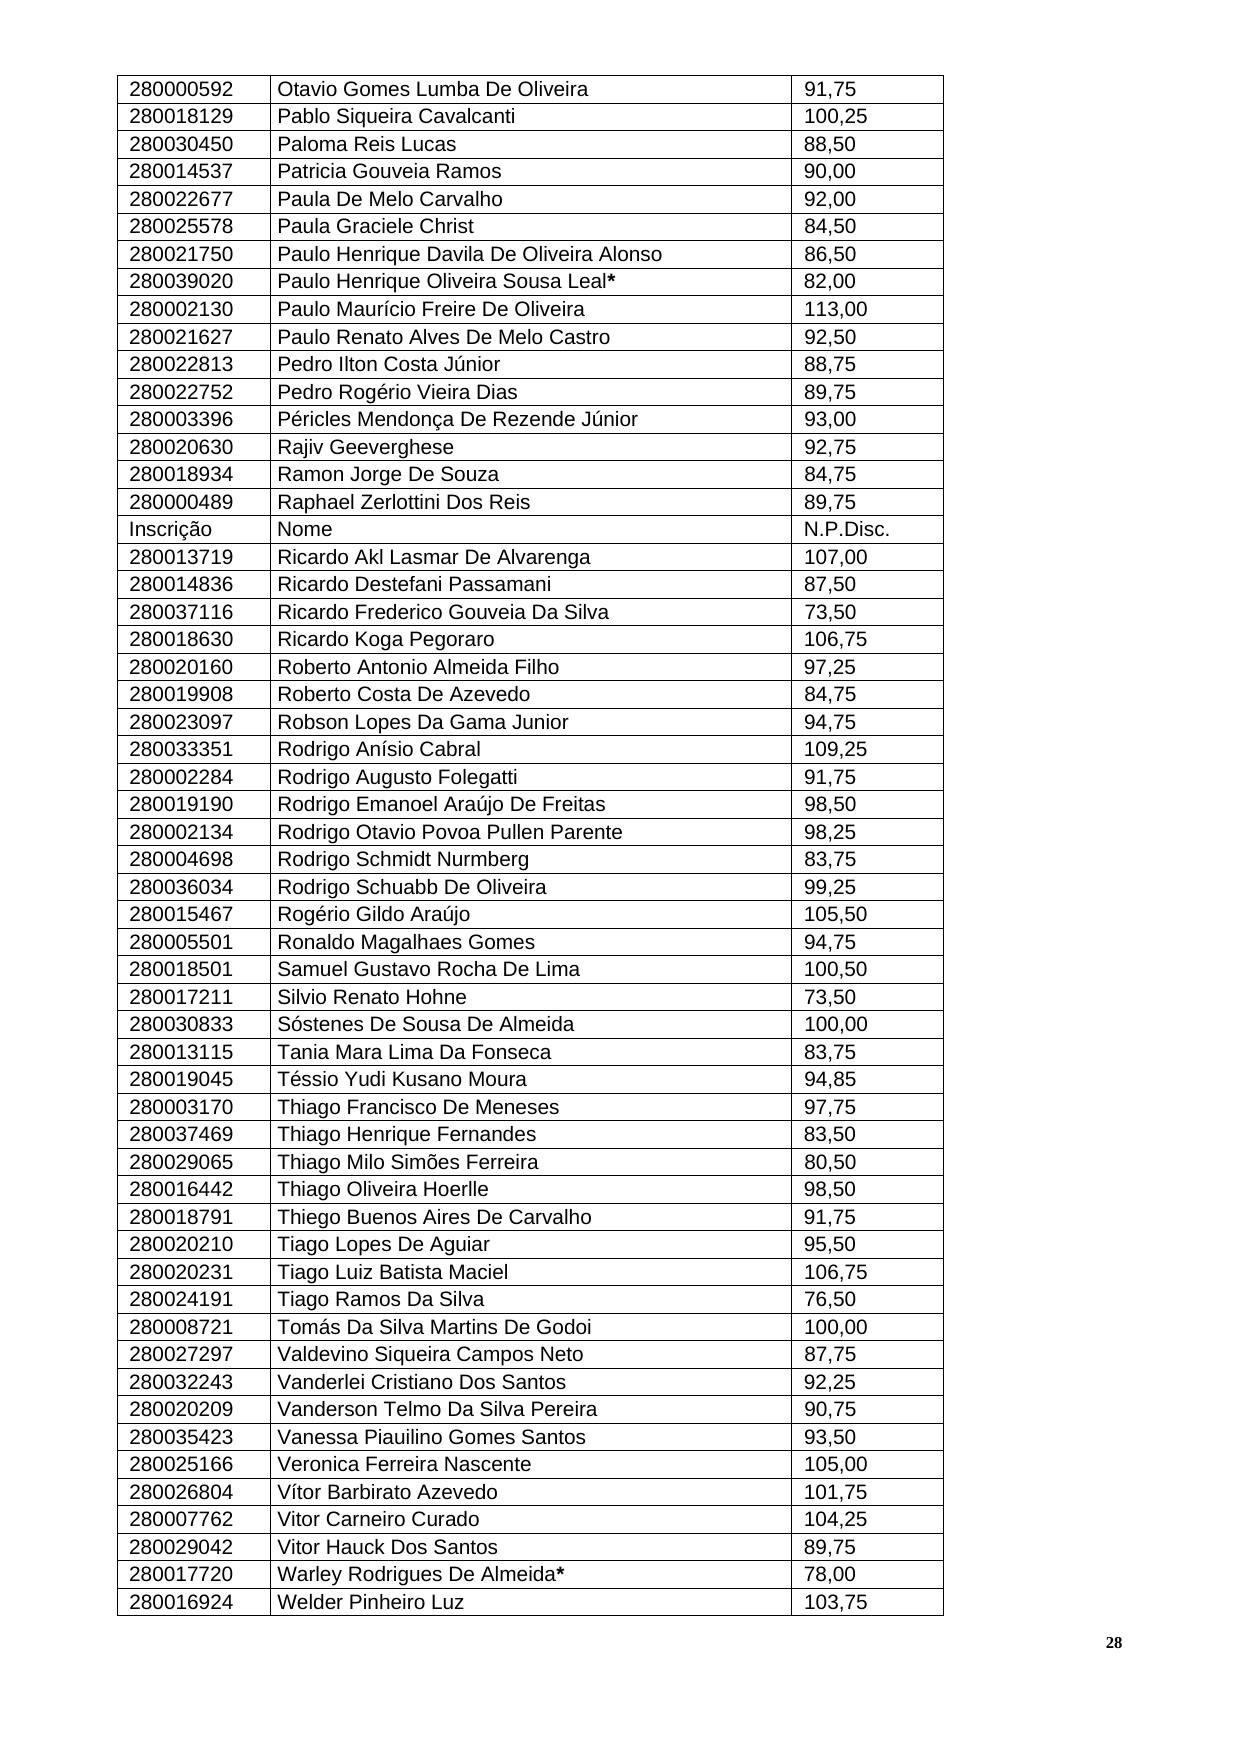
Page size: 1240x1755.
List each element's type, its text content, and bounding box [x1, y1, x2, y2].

table_cell 92,25 [792, 1369, 943, 1395]
table_cell 104,25 [792, 1506, 943, 1533]
table_cell 280029065 [118, 1149, 270, 1175]
table_cell Paulo Henrique Davila De Oliveira Alonso [271, 241, 791, 267]
table_cell 107,00 [792, 544, 943, 570]
table_cell Ricardo Koga Pegoraro [271, 626, 791, 653]
table_cell 280029042 [118, 1534, 270, 1560]
table_cell 83,50 [792, 1121, 943, 1148]
table_cell Tiago Lopes De Aguiar [271, 1231, 791, 1258]
table_cell 280008721 [118, 1314, 270, 1340]
table_cell 106,75 [792, 1259, 943, 1285]
table_cell 280015467 [118, 901, 270, 928]
table_cell 280027297 [118, 1341, 270, 1368]
table_cell 88,50 [792, 131, 943, 157]
table_cell Otavio Gomes Lumba De Oliveira [271, 76, 791, 102]
table_cell 76,50 [792, 1286, 943, 1313]
table_cell 280023097 [118, 709, 270, 735]
table_cell 92,50 [792, 324, 943, 350]
table_cell 91,75 [792, 1204, 943, 1230]
table_cell 280025578 [118, 214, 270, 240]
table_cell 280020209 [118, 1396, 270, 1423]
table_cell 94,75 [792, 709, 943, 735]
table_cell Thiago Henrique Fernandes [271, 1121, 791, 1148]
table_cell Rodrigo Schuabb De Oliveira [271, 874, 791, 900]
table_cell 280003396 [118, 406, 270, 433]
table_cell 94,75 [792, 929, 943, 955]
table_cell 87,50 [792, 571, 943, 598]
table_cell 280030450 [118, 131, 270, 157]
table_cell Vitor Hauck Dos Santos [271, 1534, 791, 1560]
table_cell 91,75 [792, 764, 943, 790]
table_cell Paula De Melo Carvalho [271, 186, 791, 212]
table_cell 280014537 [118, 159, 270, 185]
table_cell 280037116 [118, 599, 270, 625]
table_cell 280018791 [118, 1204, 270, 1230]
table_cell Sóstenes De Sousa De Almeida [271, 1011, 791, 1038]
table_cell 89,75 [792, 379, 943, 405]
table_cell 280002134 [118, 819, 270, 845]
table_cell 280004698 [118, 846, 270, 873]
table_cell 280036034 [118, 874, 270, 900]
table_cell 280035423 [118, 1424, 270, 1450]
table_cell 78,00 [792, 1561, 943, 1588]
table_cell Thiago Milo Simões Ferreira [271, 1149, 791, 1175]
table_cell 90,00 [792, 159, 943, 185]
table_cell Rajiv Geeverghese [271, 434, 791, 460]
table_cell 280000592 [118, 76, 270, 102]
table_cell 280002284 [118, 764, 270, 790]
table_cell 280014836 [118, 571, 270, 598]
table_cell 280003170 [118, 1094, 270, 1120]
table_cell Pedro Ilton Costa Júnior [271, 351, 791, 378]
table_cell 280022752 [118, 379, 270, 405]
table_cell 100,50 [792, 956, 943, 983]
table_cell Rodrigo Otavio Povoa Pullen Parente [271, 819, 791, 845]
table_cell 90,75 [792, 1396, 943, 1423]
table_cell 105,00 [792, 1451, 943, 1478]
table_cell Vitor Carneiro Curado [271, 1506, 791, 1533]
table_cell 280024191 [118, 1286, 270, 1313]
table_cell Vanderson Telmo Da Silva Pereira [271, 1396, 791, 1423]
table_cell 93,00 [792, 406, 943, 433]
table_cell 280000489 [118, 489, 270, 515]
table_cell 91,75 [792, 76, 943, 102]
table_cell 280020231 [118, 1259, 270, 1285]
table_cell 113,00 [792, 296, 943, 323]
table_cell Warley Rodrigues De Almeida* [271, 1561, 791, 1588]
table_cell Silvio Renato Hohne [271, 984, 791, 1010]
table_cell 80,50 [792, 1149, 943, 1175]
table_cell 280030833 [118, 1011, 270, 1038]
table_cell 87,75 [792, 1341, 943, 1368]
table_cell Roberto Antonio Almeida Filho [271, 654, 791, 680]
table_cell 105,50 [792, 901, 943, 928]
table_cell 99,25 [792, 874, 943, 900]
table_cell Valdevino Siqueira Campos Neto [271, 1341, 791, 1368]
table_cell Tomás Da Silva Martins De Godoi [271, 1314, 791, 1340]
table_cell Rodrigo Anísio Cabral [271, 736, 791, 763]
table_cell 280007762 [118, 1506, 270, 1533]
table_cell 280018934 [118, 461, 270, 488]
table_cell Samuel Gustavo Rocha De Lima [271, 956, 791, 983]
table_cell 100,00 [792, 1011, 943, 1038]
table_cell 109,25 [792, 736, 943, 763]
table_cell 280025166 [118, 1451, 270, 1478]
table_cell 73,50 [792, 599, 943, 625]
table_cell 280018630 [118, 626, 270, 653]
table_cell Inscrição [118, 516, 270, 543]
table_cell 100,00 [792, 1314, 943, 1340]
table_cell Paulo Maurício Freire De Oliveira [271, 296, 791, 323]
table_cell 93,50 [792, 1424, 943, 1450]
table_cell 280026804 [118, 1479, 270, 1505]
table_cell Pablo Siqueira Cavalcanti [271, 104, 791, 130]
table_cell 103,75 [792, 1589, 943, 1615]
table_cell 89,75 [792, 489, 943, 515]
table_cell Tania Mara Lima Da Fonseca [271, 1039, 791, 1065]
table_cell Ramon Jorge De Souza [271, 461, 791, 488]
table_cell 280021627 [118, 324, 270, 350]
table_cell Rodrigo Schmidt Nurmberg [271, 846, 791, 873]
table_cell Péricles Mendonça De Rezende Júnior [271, 406, 791, 433]
table_cell Paulo Renato Alves De Melo Castro [271, 324, 791, 350]
table_cell Nome [271, 516, 791, 543]
table_cell Ricardo Akl Lasmar De Alvarenga [271, 544, 791, 570]
table_cell 101,75 [792, 1479, 943, 1505]
table_cell 73,50 [792, 984, 943, 1010]
table_cell Raphael Zerlottini Dos Reis [271, 489, 791, 515]
table_cell Paula Graciele Christ [271, 214, 791, 240]
table_cell Rogério Gildo Araújo [271, 901, 791, 928]
table_cell Vanderlei Cristiano Dos Santos [271, 1369, 791, 1395]
table_cell 280018129 [118, 104, 270, 130]
table_cell 280016924 [118, 1589, 270, 1615]
table_cell 280037469 [118, 1121, 270, 1148]
table_cell 82,00 [792, 269, 943, 295]
table_cell 280002130 [118, 296, 270, 323]
table_cell 92,00 [792, 186, 943, 212]
table_cell 280020210 [118, 1231, 270, 1258]
table_cell 98,25 [792, 819, 943, 845]
table_cell 106,75 [792, 626, 943, 653]
table_cell 280021750 [118, 241, 270, 267]
table_cell 280022813 [118, 351, 270, 378]
table_cell Vítor Barbirato Azevedo [271, 1479, 791, 1505]
table_cell 280033351 [118, 736, 270, 763]
table_cell Ricardo Destefani Passamani [271, 571, 791, 598]
table_cell 280016442 [118, 1176, 270, 1203]
table_cell 84,75 [792, 461, 943, 488]
table_cell Robson Lopes Da Gama Junior [271, 709, 791, 735]
table_cell Patricia Gouveia Ramos [271, 159, 791, 185]
table_cell 280019045 [118, 1066, 270, 1093]
table_cell 86,50 [792, 241, 943, 267]
table_cell 92,75 [792, 434, 943, 460]
table_cell 98,50 [792, 791, 943, 818]
table_cell Veronica Ferreira Nascente [271, 1451, 791, 1478]
table_cell 280005501 [118, 929, 270, 955]
table_cell Rodrigo Emanoel Araújo De Freitas [271, 791, 791, 818]
table_cell N.P.Disc. [792, 516, 943, 543]
table_cell Welder Pinheiro Luz [271, 1589, 791, 1615]
table_cell Paulo Henrique Oliveira Sousa Leal* [271, 269, 791, 295]
table_cell Pedro Rogério Vieira Dias [271, 379, 791, 405]
table_cell 280017211 [118, 984, 270, 1010]
table_cell 84,75 [792, 681, 943, 708]
table_cell Thiago Francisco De Meneses [271, 1094, 791, 1120]
table_cell 100,25 [792, 104, 943, 130]
table_cell 280013115 [118, 1039, 270, 1065]
table_cell Paloma Reis Lucas [271, 131, 791, 157]
table_cell Téssio Yudi Kusano Moura [271, 1066, 791, 1093]
table_cell 280020160 [118, 654, 270, 680]
table_cell 280032243 [118, 1369, 270, 1395]
table_cell 280013719 [118, 544, 270, 570]
table_cell 88,75 [792, 351, 943, 378]
table_cell Rodrigo Augusto Folegatti [271, 764, 791, 790]
table_cell 280017720 [118, 1561, 270, 1588]
table_cell 280022677 [118, 186, 270, 212]
table_cell Vanessa Piauilino Gomes Santos [271, 1424, 791, 1450]
table_cell 83,75 [792, 1039, 943, 1065]
table_cell Thiago Oliveira Hoerlle [271, 1176, 791, 1203]
table_cell Ronaldo Magalhaes Gomes [271, 929, 791, 955]
table_cell 97,25 [792, 654, 943, 680]
table_cell Roberto Costa De Azevedo [271, 681, 791, 708]
table_cell Ricardo Frederico Gouveia Da Silva [271, 599, 791, 625]
table_cell Thiego Buenos Aires De Carvalho [271, 1204, 791, 1230]
table_cell 280019190 [118, 791, 270, 818]
table_cell 83,75 [792, 846, 943, 873]
table_cell 94,85 [792, 1066, 943, 1093]
table_cell 89,75 [792, 1534, 943, 1560]
table_cell 97,75 [792, 1094, 943, 1120]
table_cell 280020630 [118, 434, 270, 460]
table_cell Tiago Luiz Batista Maciel [271, 1259, 791, 1285]
table_cell 98,50 [792, 1176, 943, 1203]
table_cell 280039020 [118, 269, 270, 295]
table_cell Tiago Ramos Da Silva [271, 1286, 791, 1313]
table_cell 280018501 [118, 956, 270, 983]
table_cell 280019908 [118, 681, 270, 708]
table_cell 84,50 [792, 214, 943, 240]
table_cell 95,50 [792, 1231, 943, 1258]
